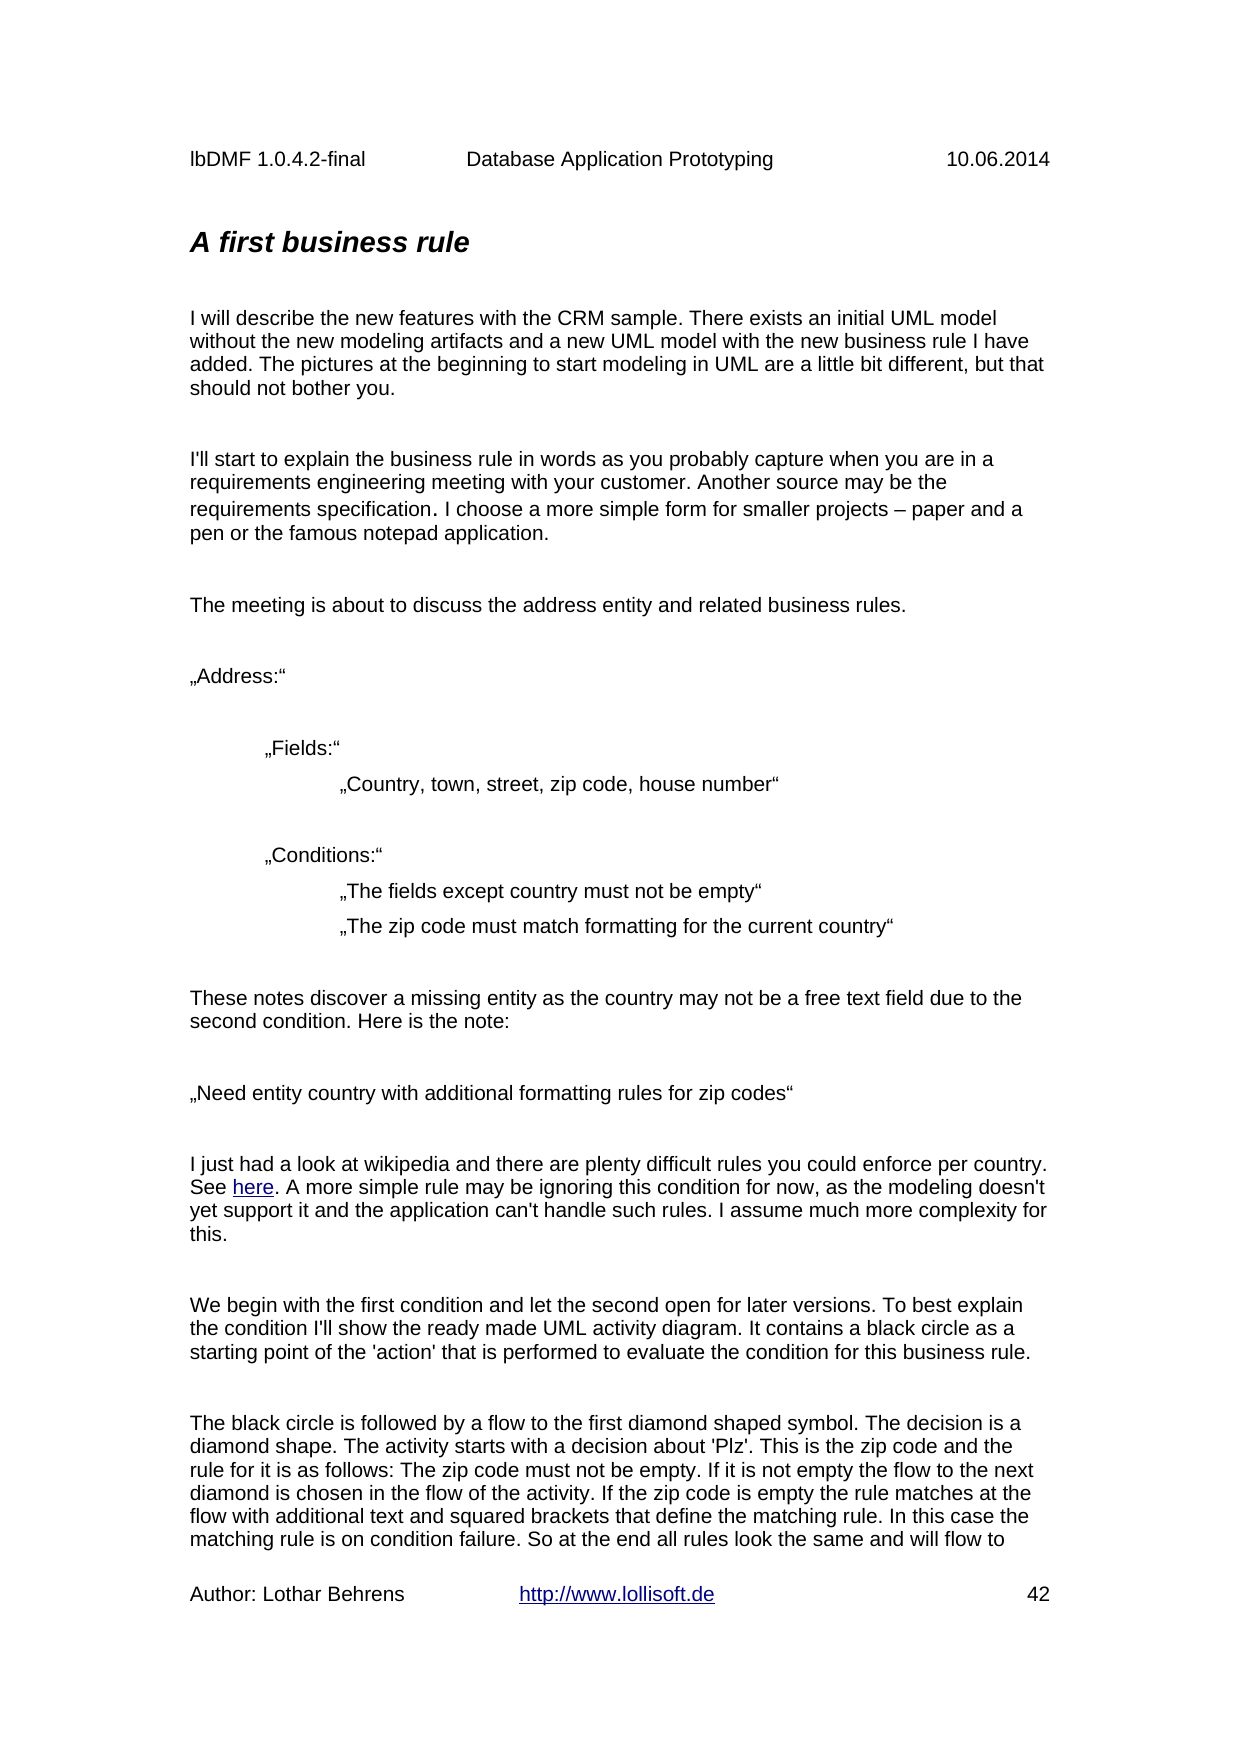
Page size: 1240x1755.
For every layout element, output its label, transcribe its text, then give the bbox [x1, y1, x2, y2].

text I'll start to explain the business rule in words as you probably capture when you are in a requirements engineering meeting with your customer. Another source may be the requirements specification. I choose a more simple form for smaller projects – paper and a pen or the famous notepad application. [189, 448, 1050, 545]
text The black circle is followed by a flow to the first diamond shaped symbol. The decision is a diamond shape. The activity starts with a decision about 'Plz'. This is the zip code and the rule for it is as follows: The zip code must not be empty. If it is not empty the flow to the next diamond is chosen in the flow of the activity. If the zip code is empty the rule matches at the flow with additional text and squared brackets that define the matching rule. In this case the matching rule is on condition failure. So at the end all rules look the same and will flow to [189, 1412, 1050, 1551]
text The meeting is about to discuss the address entity and related business rules. [189, 593, 1050, 617]
text „The zip code must match formatting for the current country“ [189, 915, 1050, 938]
text I just had a look at wikipedia and there are plenty difficult rules you could enforce per country. See here. A more simple rule may be ignoring this condition for now, as the modeling doesn't yet support it and the application can't handle such rules. I assume much more complexity for this. [189, 1153, 1050, 1246]
text „Address:“ [189, 665, 1050, 688]
text These notes discover a missing entity as the country may not be a free text field due to the second condition. Here is the note: [189, 986, 1050, 1033]
text „Conditions:“ [189, 843, 1050, 867]
text We begin with the first condition and let the second open for later versions. To best explain the condition I'll show the ready made UML activity diagram. It contains a black circle as a starting point of the 'action' that is performed to evaluate the condition for this business rule. [189, 1294, 1050, 1363]
text „Need entity country with additional formatting rules for zip codes“ [189, 1081, 1050, 1104]
text „The fields except country must not be empty“ [189, 879, 1050, 902]
subtitle A first business rule [189, 226, 1050, 258]
text I will describe the new features with the CRM sample. There exists an initial UML model without the new modeling artifacts and a new UML model with the new business rule I have added. The pictures at the beginning to start modeling in UML are a little bit different, but that should not bother you. [189, 306, 1050, 399]
text „Fields:“ [189, 736, 1050, 759]
text „Country, town, street, zip code, house number“ [189, 772, 1050, 795]
